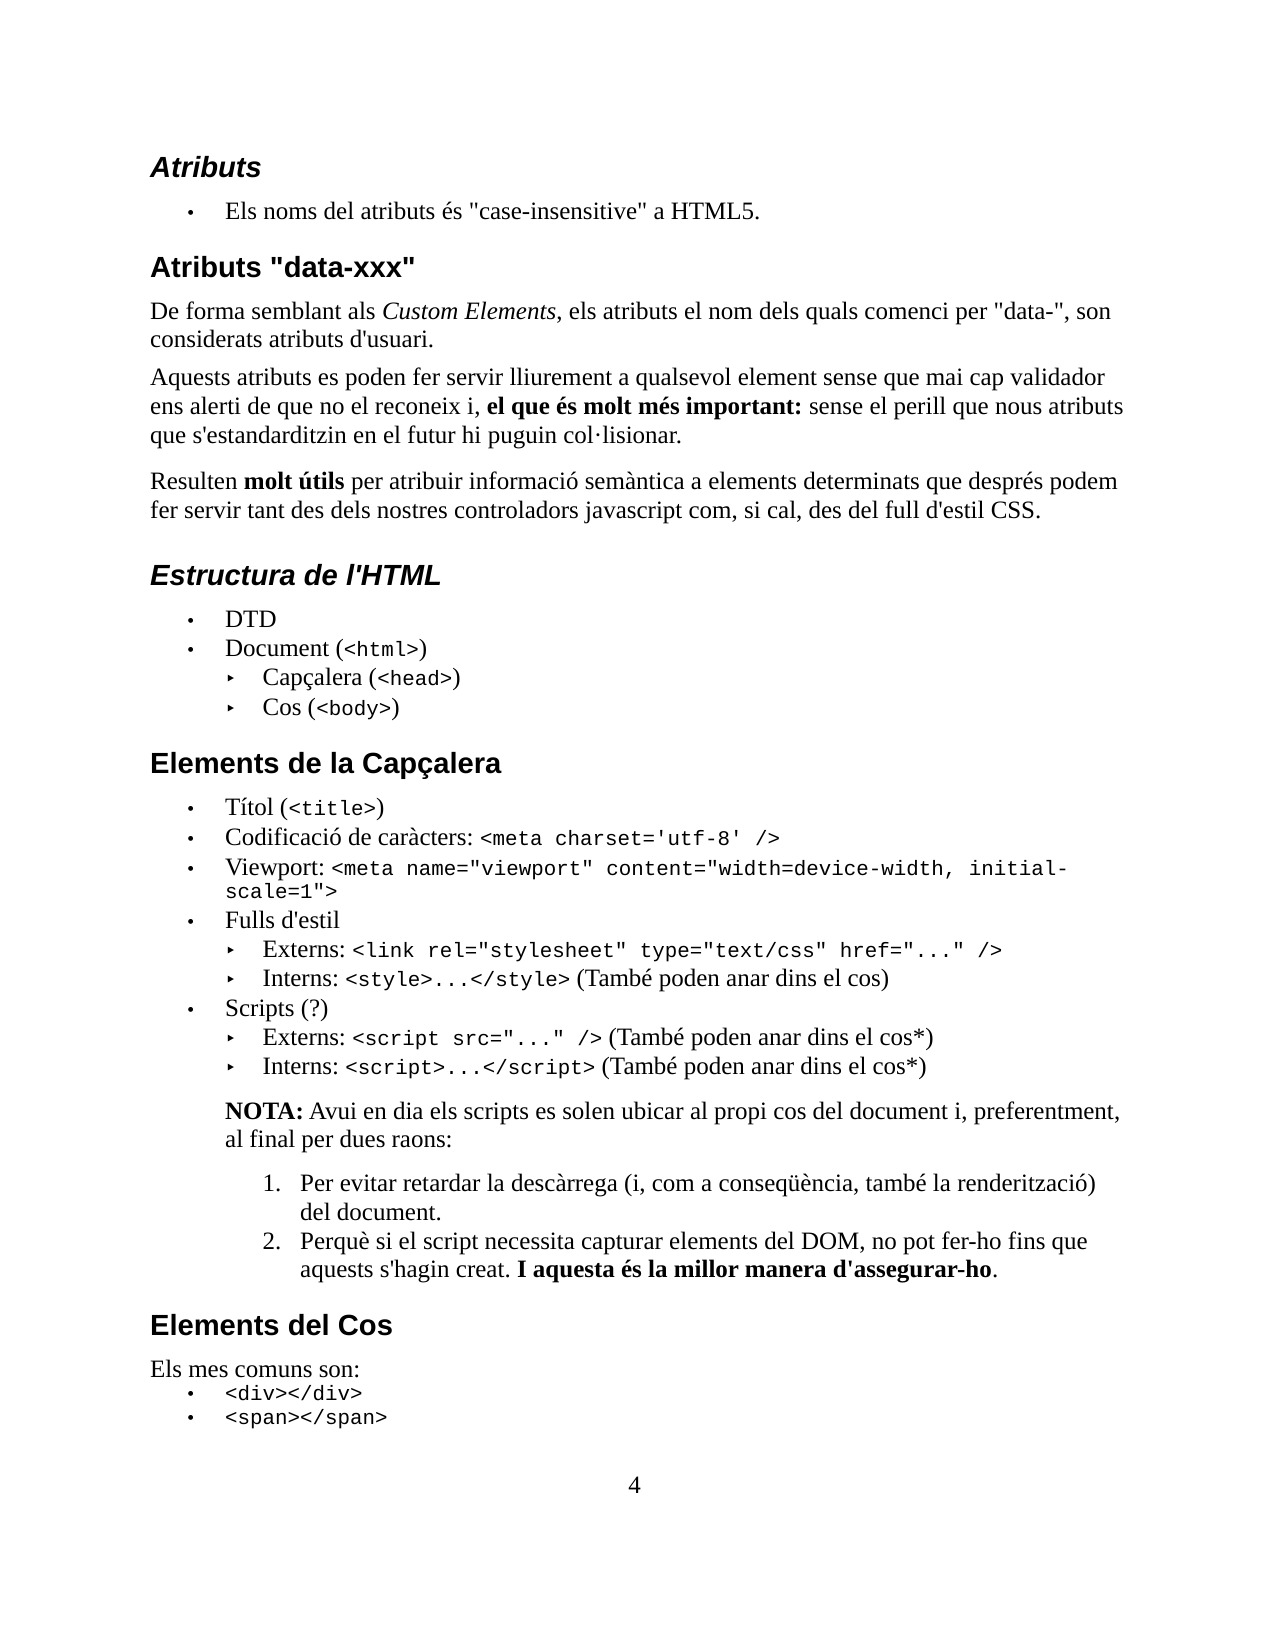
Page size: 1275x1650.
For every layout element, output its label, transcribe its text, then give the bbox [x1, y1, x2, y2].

list Interns: <style>...</style> (També poden anar dins el cos) [225, 963, 1125, 993]
text Els mes comuns son: [150, 1354, 1125, 1383]
subtitle Atributs [150, 150, 1125, 183]
subtitle Atributs "data-xxx" [150, 250, 1125, 283]
list DTD [187, 604, 1125, 633]
text Resulten molt útils per atribuir informació semàntica a elements determinats que després podem fer servir tant des dels nostres controladors javascript com, si cal, des del full d'estil CSS. [150, 466, 1125, 524]
list Document (<html>) [187, 633, 1125, 662]
list Viewport: <meta name="viewport" content="width=device-width, initial-scale=1"> [187, 852, 1125, 905]
text De forma semblant als Custom Elements, els atributs el nom dels quals comenci per "data-", son considerats atributs d'usuari. [150, 296, 1125, 353]
list Externs: <link rel="stylesheet" type="text/css" href="..." /> [225, 934, 1125, 963]
text NOTA: Avui en dia els scripts es solen ubicar al propi cos del document i, preferentment, al final per dues raons: [225, 1096, 1125, 1153]
list Externs: <script src="..." /> (També poden anar dins el cos*) [225, 1022, 1125, 1051]
list <div></div> [187, 1383, 1125, 1407]
list Codificació de caràcters: <meta charset='utf-8' /> [187, 822, 1125, 852]
list Perquè si el script necessita capturar elements del DOM, no pot fer-ho fins que aquests s'hagin creat. I aquesta és la millor manera d'assegurar-ho. [262, 1226, 1125, 1283]
list Títol (<title>) [187, 792, 1125, 822]
list Scripts (?) [187, 993, 1125, 1022]
subtitle Elements de la Capçalera [150, 746, 1125, 780]
list Cos (<body>) [225, 692, 1125, 721]
list Per evitar retardar la descàrrega (i, com a conseqüència, també la renderització) del document. [262, 1168, 1125, 1226]
list Interns: <script>...</script> (També poden anar dins el cos*) [225, 1051, 1125, 1081]
subtitle Estructura de l'HTML [150, 558, 1125, 591]
list Els noms del atributs és "case-insensitive" a HTML5. [187, 196, 1125, 225]
subtitle Elements del Cos [150, 1308, 1125, 1342]
list Fulls d'estil [187, 905, 1125, 934]
list Capçalera (<head>) [225, 662, 1125, 692]
list <span></span> [187, 1407, 1125, 1430]
text Aquests atributs es poden fer servir lliurement a qualsevol element sense que mai cap validador ens alerti de que no el reconeix i, el que és molt més important: sense el perill que nous atributs que s'estandarditzin en el futur hi puguin col·lisionar. [150, 362, 1125, 448]
